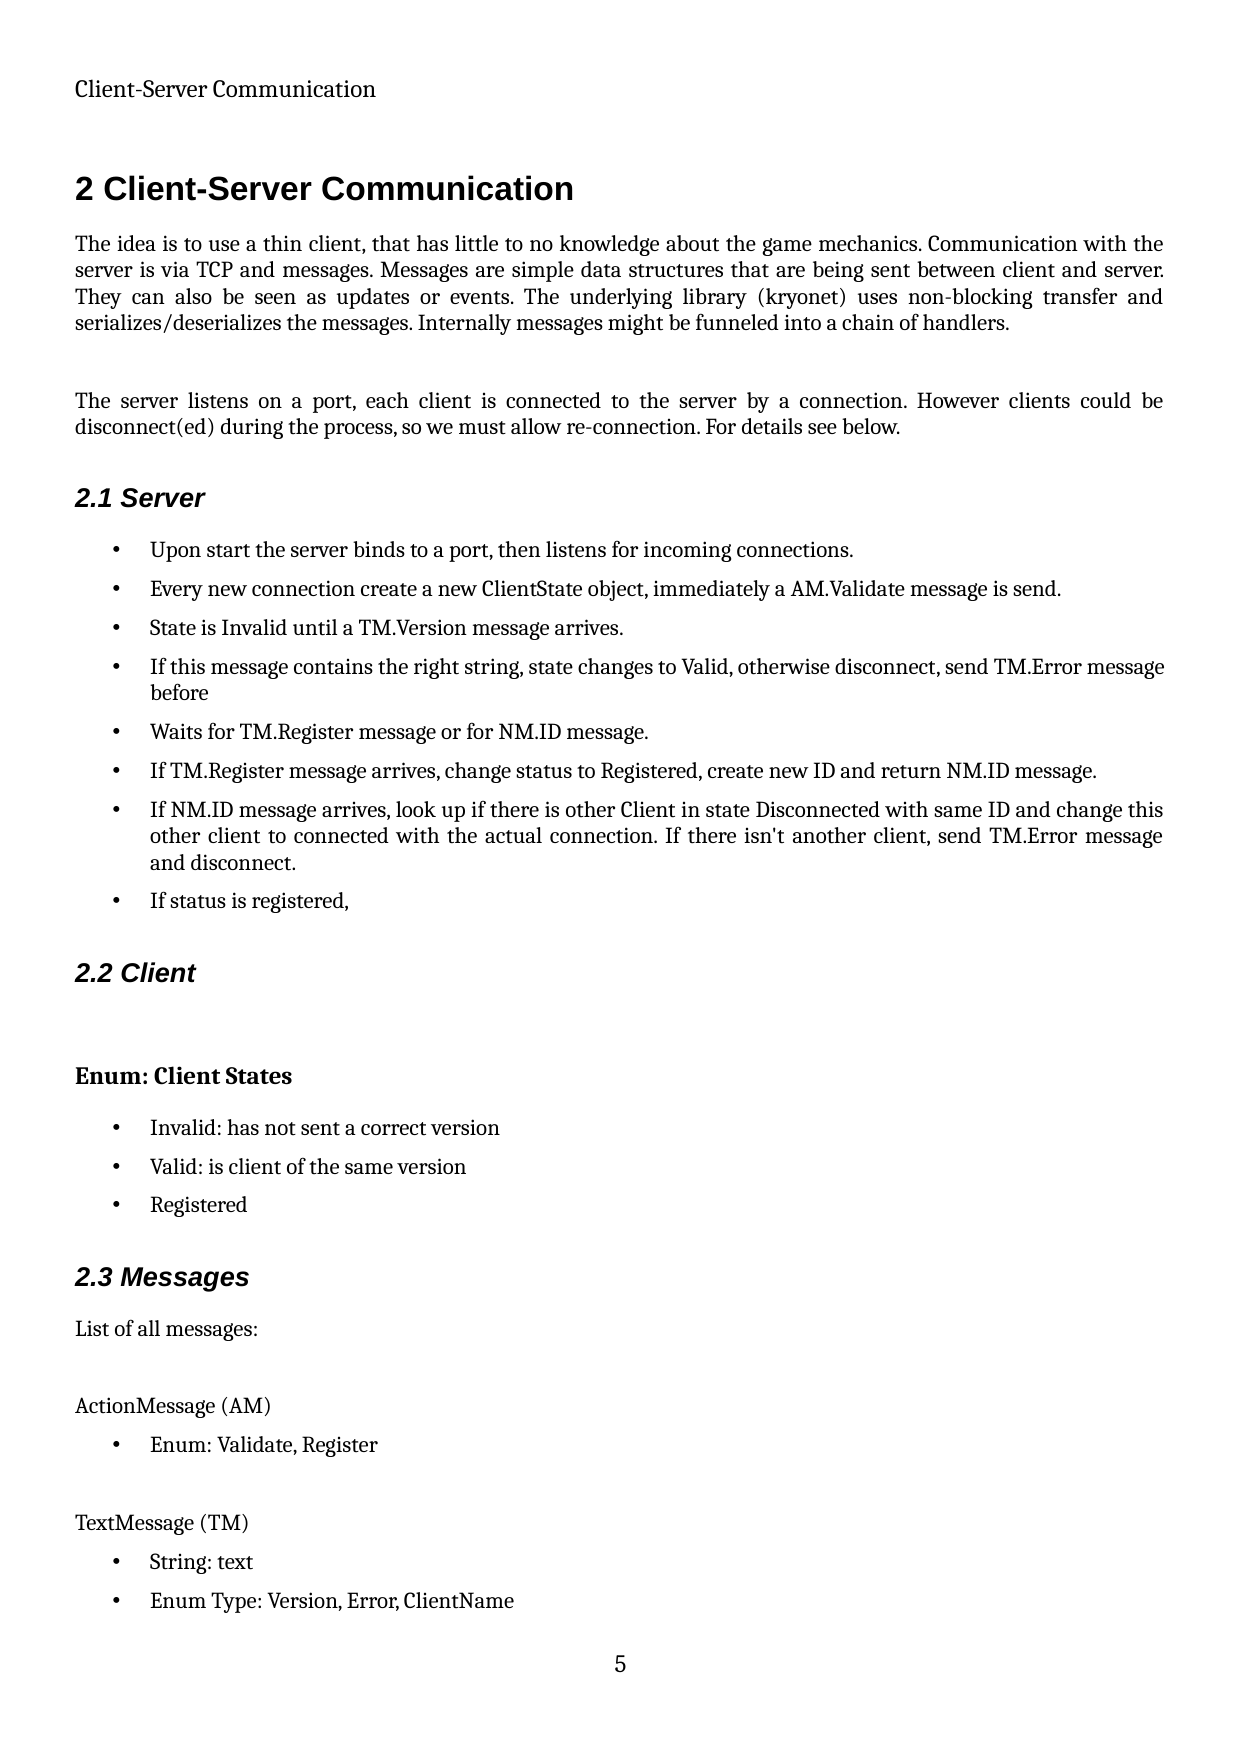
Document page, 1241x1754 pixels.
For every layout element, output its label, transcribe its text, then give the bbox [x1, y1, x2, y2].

subtitle Client [75, 957, 1166, 988]
text TextMessage (TM) [75, 1510, 1166, 1536]
subtitle Server [75, 482, 1166, 514]
list Waits for TM.Register message or for NM.ID message. [112, 719, 1166, 745]
list If this message contains the right string, state changes to Valid, otherwise disconnect, send TM.Error message before [112, 654, 1166, 707]
list Invalid: has not sent a correct version [112, 1114, 1166, 1141]
subtitle Client-Server Communication [75, 169, 1166, 207]
list Registered [112, 1192, 1166, 1219]
text The server listens on a port, each client is connected to the server by a connection. However clients could be disconnect(ed) during the process, so we must allow re-connection. For details see below. [75, 388, 1166, 440]
list If status is registered, [112, 888, 1166, 915]
list If NM.ID message arrives, look up if there is other Client in state Disconnected with same ID and change this other client to connected with the actual connection. If there isn't another client, send TM.Error message and disconnect. [112, 797, 1166, 876]
text List of all messages: [75, 1316, 1166, 1342]
subtitle Messages [75, 1261, 1166, 1292]
text Enum: Client States [75, 1062, 1166, 1091]
list Enum: Validate, Register [112, 1432, 1166, 1458]
list Valid: is client of the same version [112, 1153, 1166, 1180]
list Upon start the server binds to a port, then listens for incoming connections. [112, 537, 1166, 564]
list Enum Type: Version, Error, ClientName [112, 1587, 1166, 1614]
list Every new connection create a new ClientState object, immediately a AM.Validate message is send. [112, 576, 1166, 602]
text ActionMessage (AM) [75, 1393, 1166, 1419]
list String: text [112, 1549, 1166, 1575]
text The idea is to use a thin client, that has little to no knowledge about the game mechanics. Communication with the server is via TCP and messages. Messages are simple data structures that are being sent between client and server. They can also be seen as updates or events. The underlying library (kryonet) uses non-blocking transfer and serializes/deserializes the messages. Internally messages might be funneled into a chain of handlers. [75, 231, 1166, 336]
list If TM.Register message arrives, change status to Registered, create new ID and return NM.ID message. [112, 758, 1166, 784]
list State is Invalid until a TM.Version message arrives. [112, 615, 1166, 641]
